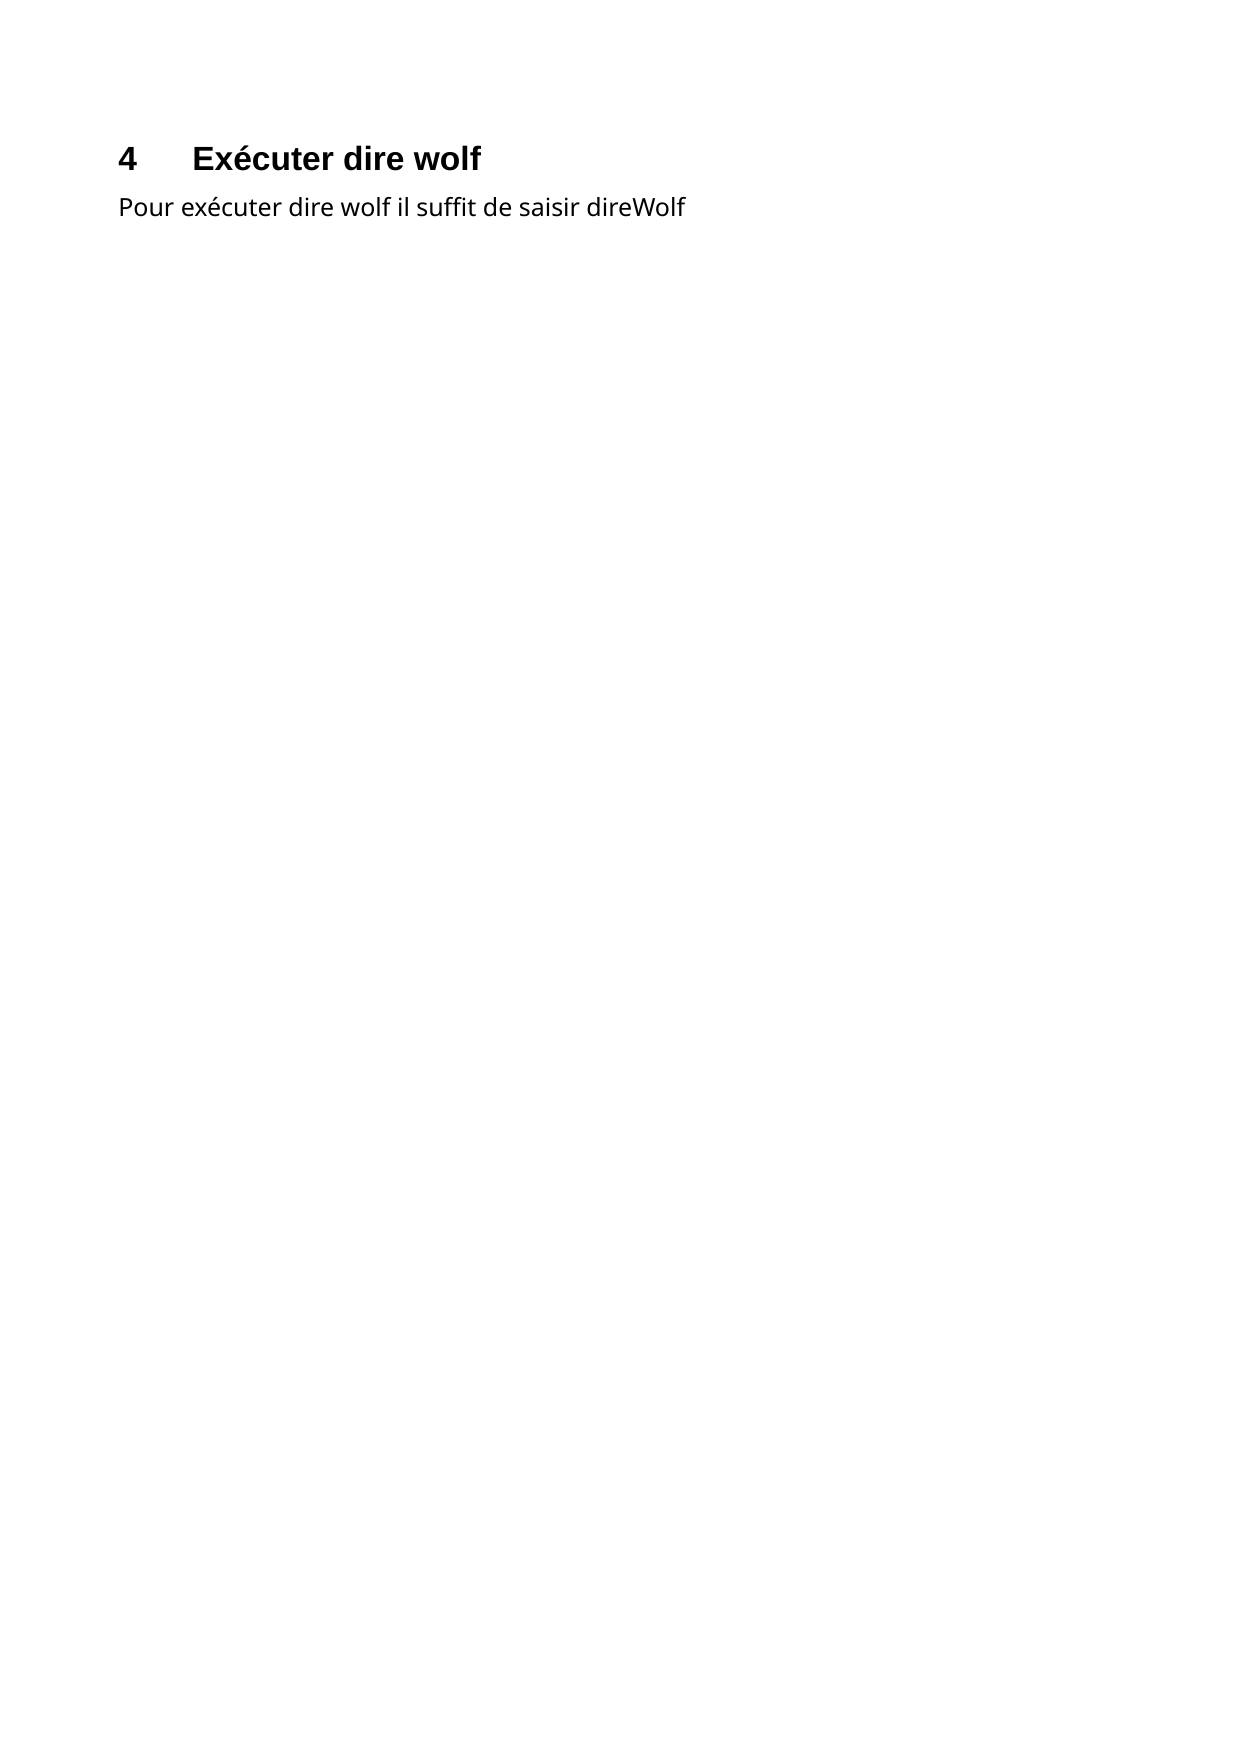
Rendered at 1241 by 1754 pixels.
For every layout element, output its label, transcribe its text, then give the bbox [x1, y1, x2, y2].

subtitle Exécuter dire wolf [118, 139, 1122, 178]
text Pour exécuter dire wolf il suffit de saisir direWolf [118, 190, 1122, 224]
